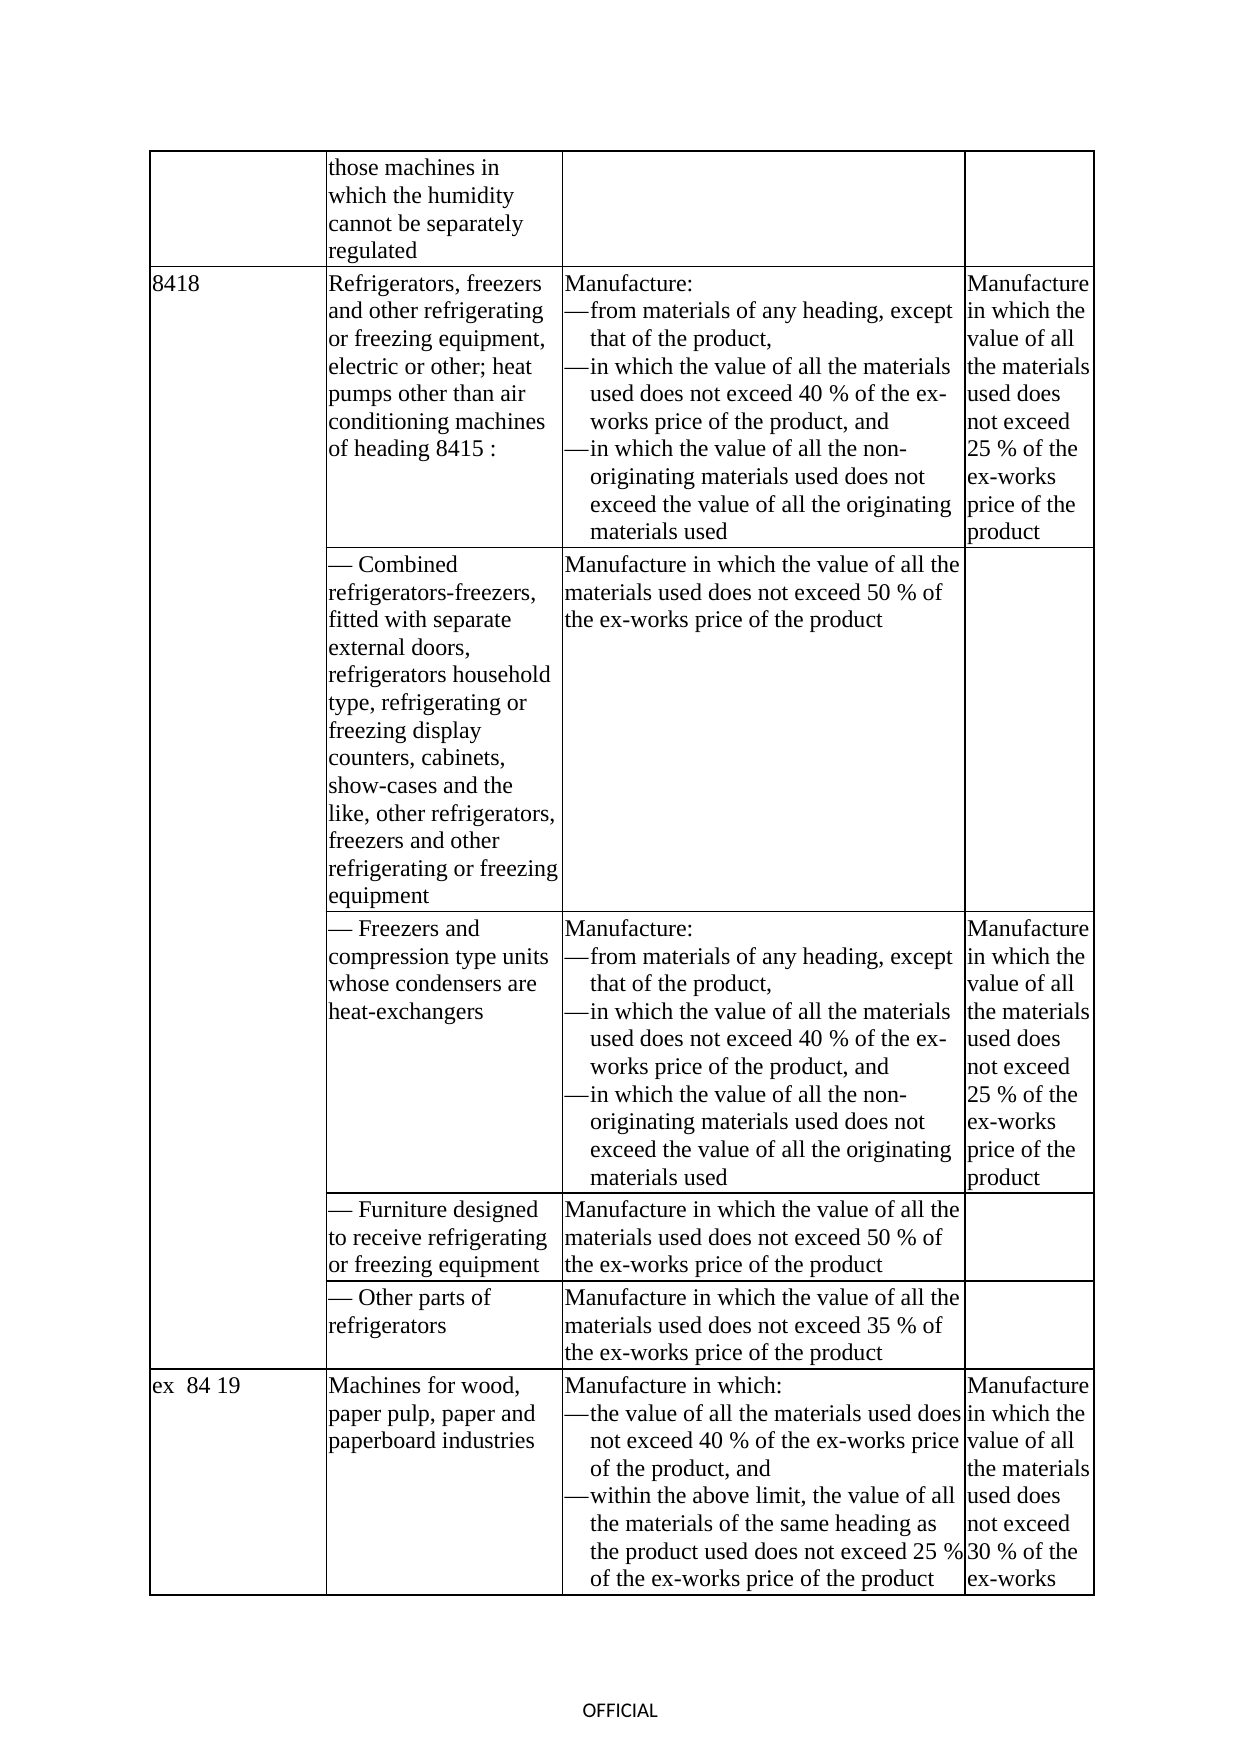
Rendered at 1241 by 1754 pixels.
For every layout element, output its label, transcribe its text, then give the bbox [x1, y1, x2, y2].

table_cell those machines in which the humidity cannot be separately regulated [327, 152, 562, 266]
table_cell [966, 548, 1093, 911]
table_cell 8418 [151, 267, 326, 1368]
table_header within the above limit, the value of all the materials of the same heading as the product used does not exceed 25 % of the ex-works price of the product [590, 1482, 963, 1592]
table_header — [564, 1399, 590, 1482]
table_cell — Combined refrigerators-freezers, fitted with separate external doors, refrigerators household type, refrigerating or freezing display counters, cabinets, show-cases and the like, other refrigerators, freezers and other refrigerating or freezing equipment [327, 548, 562, 911]
table_cell Manufacture: [563, 267, 964, 547]
table_cell [966, 1194, 1093, 1280]
table_cell [966, 152, 1093, 266]
table_cell — Freezers and compression type units whose condensers are heat-exchangers [327, 912, 562, 1192]
table_header — [564, 435, 590, 545]
table_header in which the value of all the non-originating materials used does not exceed the value of all the originating materials used [590, 1080, 963, 1190]
table_cell ex 84 19 [151, 1370, 326, 1594]
table_cell Manufacture in which the value of all the materials used does not exceed 50 % of the ex-works price of the product [563, 548, 964, 911]
table_header in which the value of all the non-originating materials used does not exceed the value of all the originating materials used [590, 435, 963, 545]
table_header the value of all the materials used does not exceed 40 % of the ex-works price of the product, and [590, 1399, 963, 1482]
table_header in which the value of all the materials used does not exceed 40 % of the ex-works price of the product, and [590, 352, 963, 434]
table_header from materials of any heading, except that of the product, [590, 942, 963, 997]
table_header in which the value of all the materials used does not exceed 40 % of the ex-works price of the product, and [590, 997, 963, 1080]
table_cell Manufacture in which: [563, 1370, 964, 1594]
table_cell Manufacture in which the value of all the materials used does not exceed 25 % of the ex-works price of the product [966, 267, 1093, 547]
table_cell Manufacture in which the value of all the materials used does not exceed 50 % of the ex-works price of the product [563, 1194, 964, 1280]
table_cell Manufacture: [563, 912, 964, 1192]
table_cell — Furniture designed to receive refrigerating or freezing equipment [327, 1194, 562, 1280]
table_cell Manufacture in which the value of all the materials used does not exceed 30 % of the ex-works [966, 1370, 1093, 1594]
table_header — [564, 1482, 590, 1592]
table_header — [564, 997, 590, 1080]
table_cell Manufacture in which the value of all the materials used does not exceed 35 % of the ex-works price of the product [563, 1282, 964, 1368]
table_header — [564, 1080, 590, 1190]
table_cell — Other parts of refrigerators [327, 1282, 562, 1368]
table_cell [151, 152, 326, 266]
table_cell Machines for wood, paper pulp, paper and paperboard industries [327, 1370, 562, 1594]
table_cell Refrigerators, freezers and other refrigerating or freezing equipment, electric or other; heat pumps other than air conditioning machines of heading 8415 : [327, 267, 562, 547]
table_header from materials of any heading, except that of the product, [590, 296, 963, 352]
table_cell [966, 1282, 1093, 1368]
table_header — [564, 296, 590, 352]
table_header — [564, 352, 590, 434]
table_cell Manufacture in which the value of all the materials used does not exceed 25 % of the ex-works price of the product [966, 912, 1093, 1192]
table_cell [563, 152, 964, 266]
table_header — [564, 942, 590, 997]
